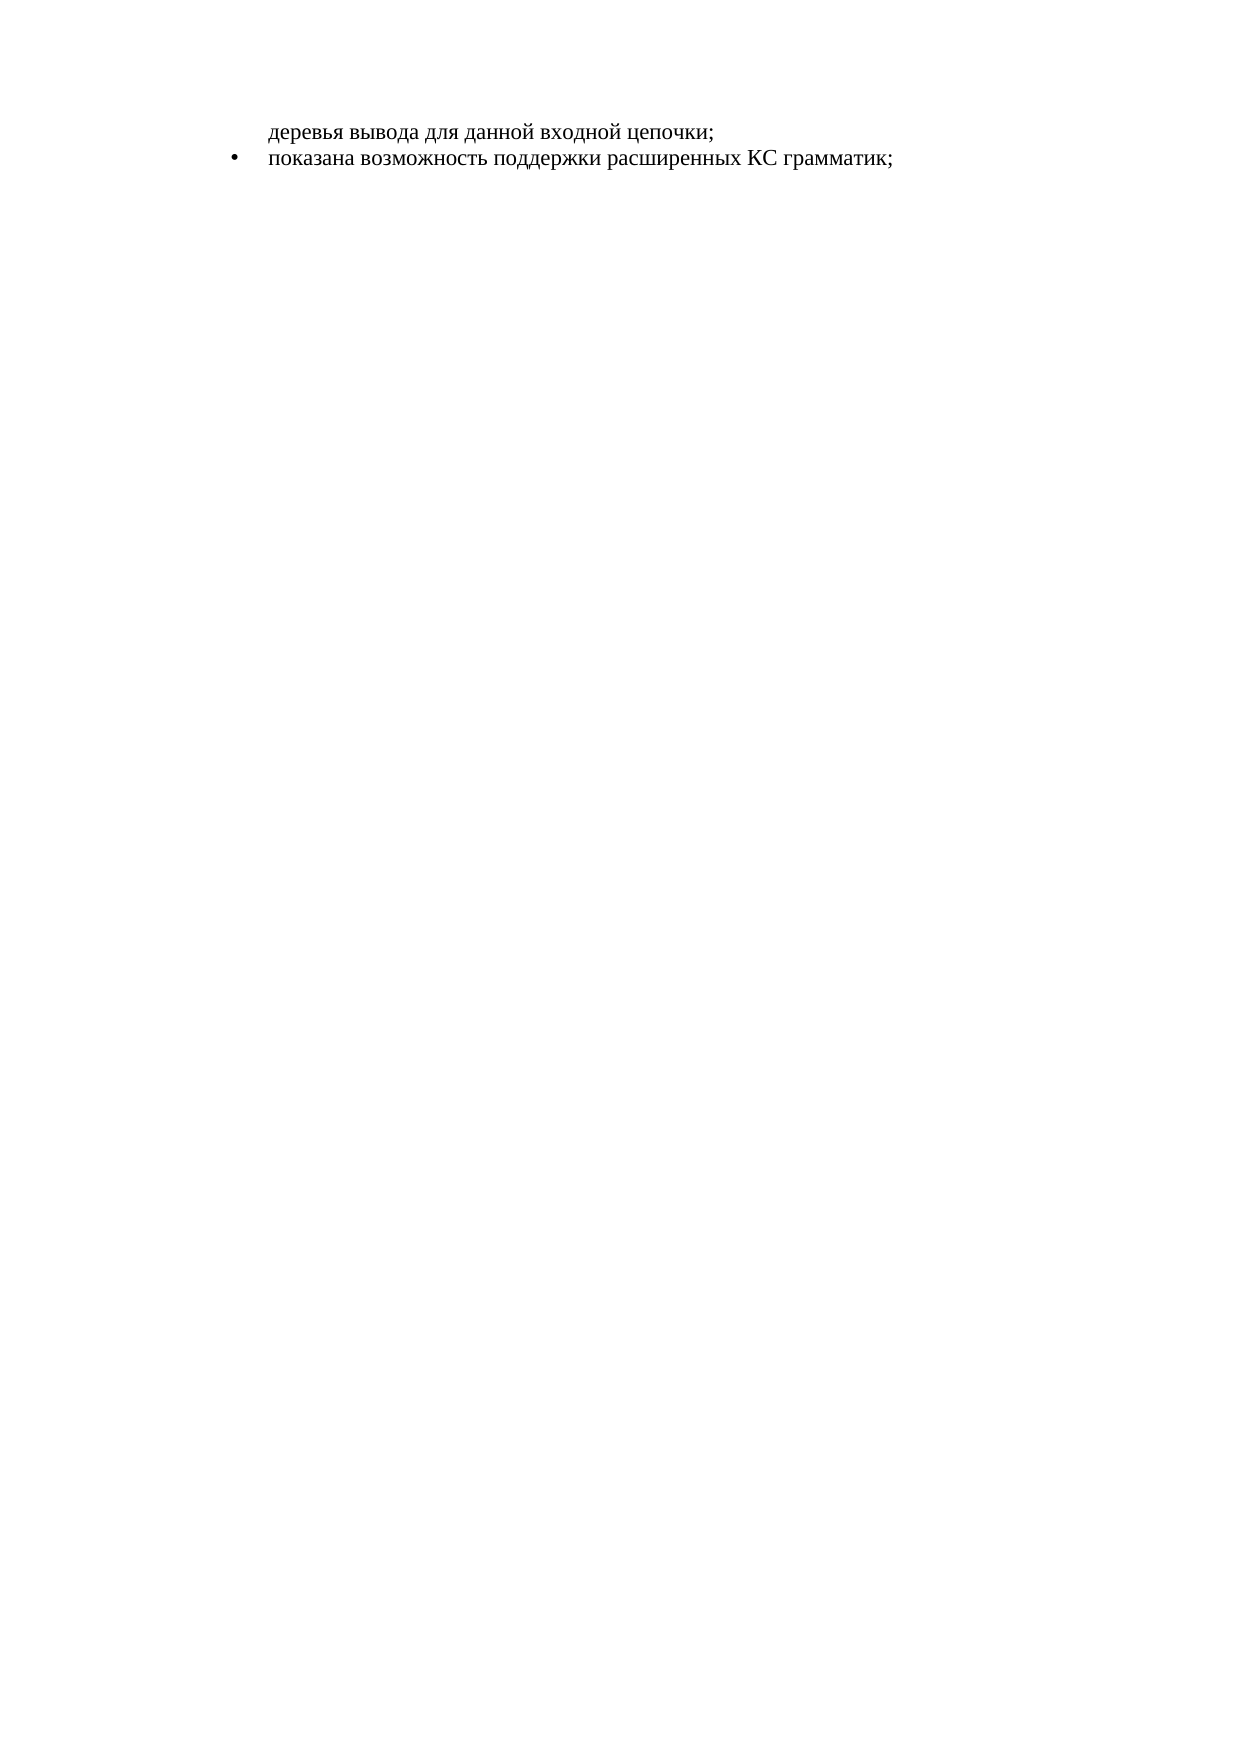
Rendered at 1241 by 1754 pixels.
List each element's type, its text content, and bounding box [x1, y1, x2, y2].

list показана возможность поддержки расширенных КС грамматик; [231, 144, 1122, 171]
list деревья вывода для данной входной цепочки; [231, 118, 1122, 144]
